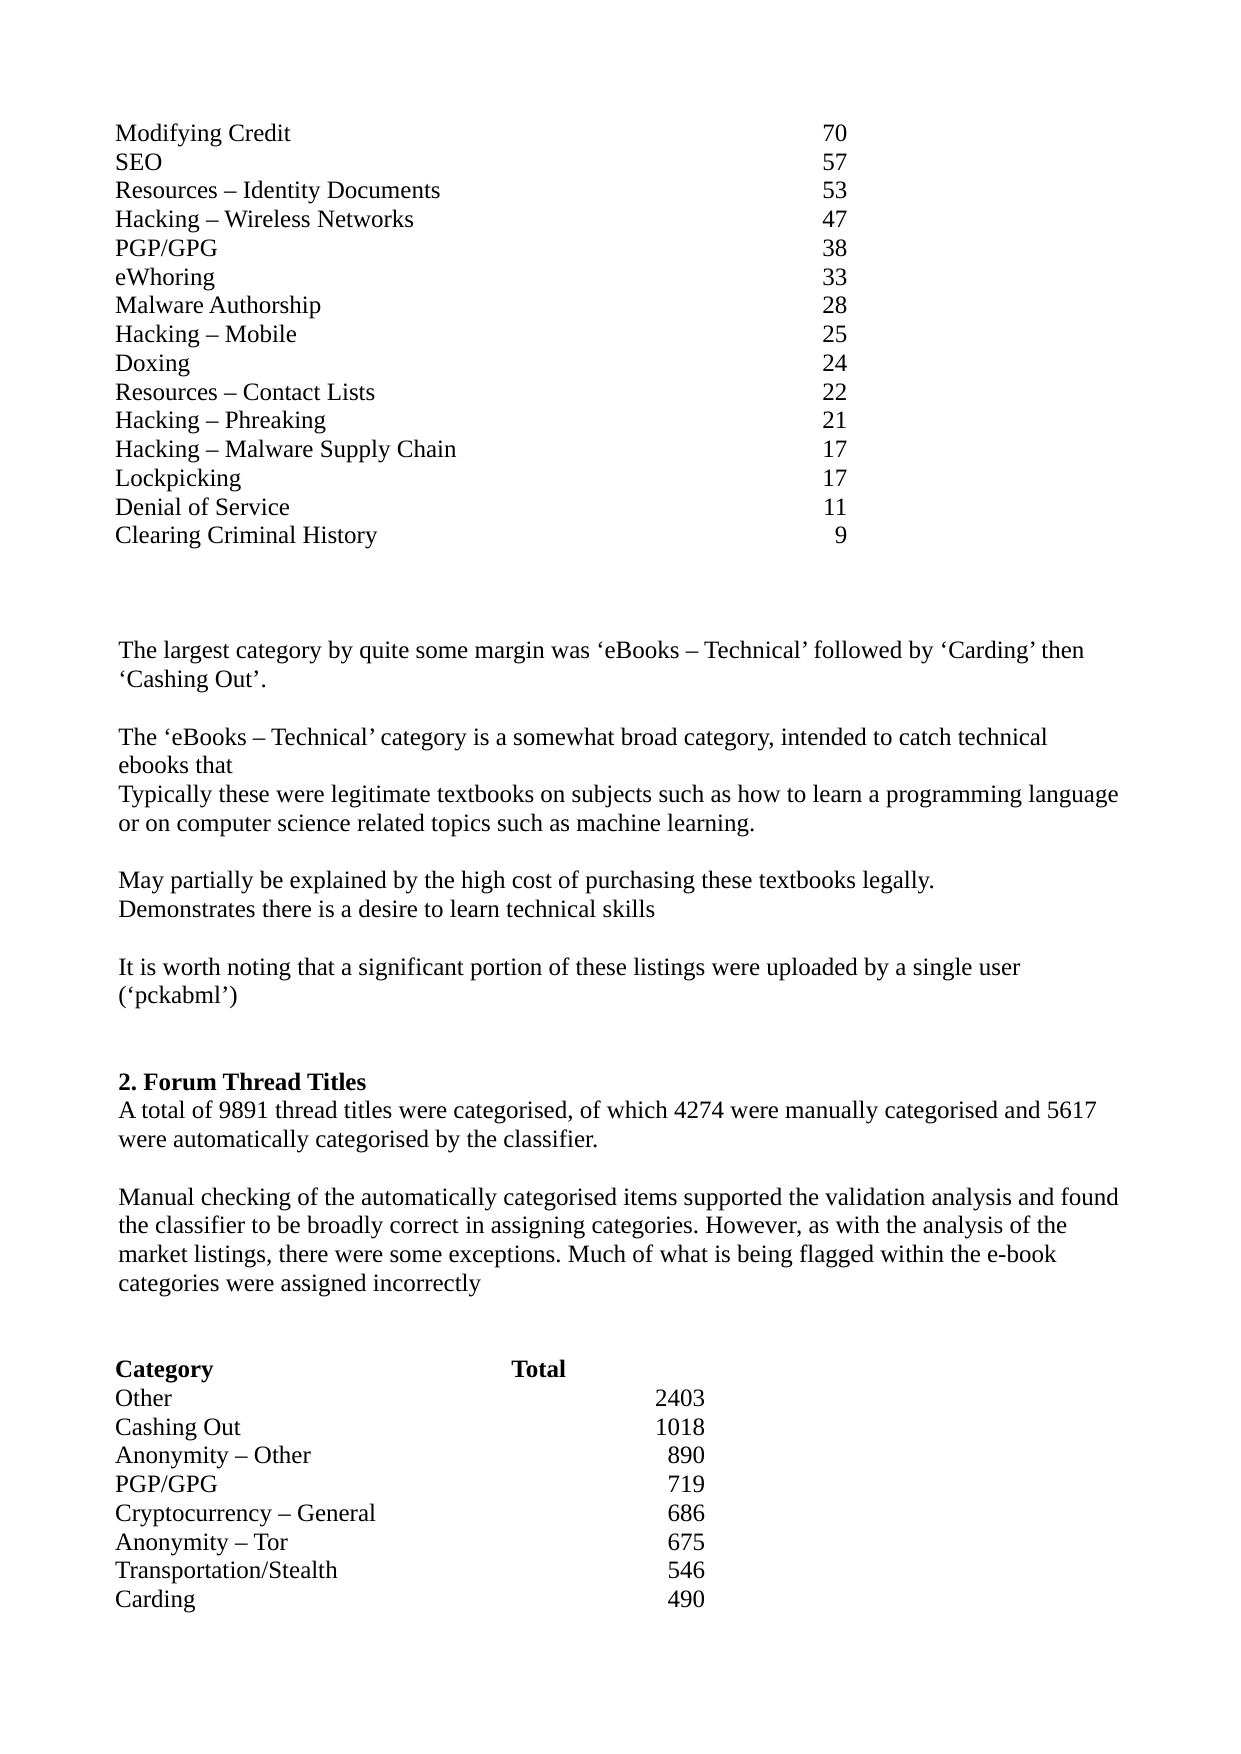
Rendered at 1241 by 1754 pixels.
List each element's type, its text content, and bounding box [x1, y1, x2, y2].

table_cell Denial of Service [112, 492, 583, 521]
table_cell 2403 [508, 1383, 708, 1412]
table_cell Malware Authorship [112, 291, 583, 319]
table_cell Other [112, 1383, 508, 1412]
table_cell 17 [583, 434, 850, 463]
table_cell Resources – Identity Documents [112, 176, 583, 204]
table_cell 28 [583, 291, 850, 319]
table_cell Hacking – Wireless Networks [112, 204, 583, 233]
text Demonstrates there is a desire to learn technical skills [118, 894, 1122, 923]
table_cell 9 [583, 521, 850, 549]
table_cell Hacking – Malware Supply Chain [112, 434, 583, 463]
table_cell 33 [583, 262, 850, 291]
table_cell 22 [583, 377, 850, 406]
text Typically these were legitimate textbooks on subjects such as how to learn a programming language or on computer science related topics such as machine learning. [118, 779, 1122, 837]
table_cell 47 [583, 204, 850, 233]
table_cell PGP/GPG [112, 1469, 508, 1498]
table_cell Hacking – Mobile [112, 319, 583, 348]
table_cell 490 [508, 1584, 708, 1613]
table_cell 70 [583, 118, 850, 147]
table_cell Clearing Criminal History [112, 521, 583, 549]
table_cell Doxing [112, 348, 583, 377]
text The ‘eBooks – Technical’ category is a somewhat broad category, intended to catch technical ebooks that [118, 722, 1122, 779]
table_cell Modifying Credit [112, 118, 583, 147]
table_cell 21 [583, 406, 850, 434]
table_cell 719 [508, 1469, 708, 1498]
table_cell 675 [508, 1527, 708, 1556]
table_cell Anonymity – Tor [112, 1527, 508, 1556]
table_cell eWhoring [112, 262, 583, 291]
table_cell 57 [583, 147, 850, 176]
table_cell 38 [583, 233, 850, 262]
table_cell 24 [583, 348, 850, 377]
table_cell 11 [583, 492, 850, 521]
text May partially be explained by the high cost of purchasing these textbooks legally. [118, 866, 1122, 894]
table_cell Lockpicking [112, 463, 583, 492]
table_cell 890 [508, 1441, 708, 1469]
table_cell Anonymity – Other [112, 1441, 508, 1469]
table_cell Hacking – Phreaking [112, 406, 583, 434]
table_cell Resources – Contact Lists [112, 377, 583, 406]
table_cell SEO [112, 147, 583, 176]
text 2. Forum Thread Titles [118, 1067, 1122, 1096]
text A total of 9891 thread titles were categorised, of which 4274 were manually categorised and 5617 were automatically categorised by the classifier. [118, 1096, 1122, 1153]
text The largest category by quite some margin was ‘eBooks – Technical’ followed by ‘Carding’ then ‘Cashing Out’. [118, 636, 1122, 693]
table_cell 25 [583, 319, 850, 348]
table_cell 17 [583, 463, 850, 492]
table_header Total [508, 1354, 708, 1383]
table_cell Transportation/Stealth [112, 1556, 508, 1584]
table_cell Cashing Out [112, 1412, 508, 1441]
table_cell PGP/GPG [112, 233, 583, 262]
table_cell Carding [112, 1584, 508, 1613]
table_header Category [112, 1354, 508, 1383]
text It is worth noting that a significant portion of these listings were uploaded by a single user (‘pckabml’) [118, 952, 1122, 1009]
table_cell 53 [583, 176, 850, 204]
table_cell 546 [508, 1556, 708, 1584]
table_cell 686 [508, 1498, 708, 1527]
text Manual checking of the automatically categorised items supported the validation analysis and found the classifier to be broadly correct in assigning categories. However, as with the analysis of the market listings, there were some exceptions. Much of what is being flagged within the e-book categories were assigned incorrectly [118, 1182, 1122, 1297]
table_cell 1018 [508, 1412, 708, 1441]
table_cell Cryptocurrency – General [112, 1498, 508, 1527]
